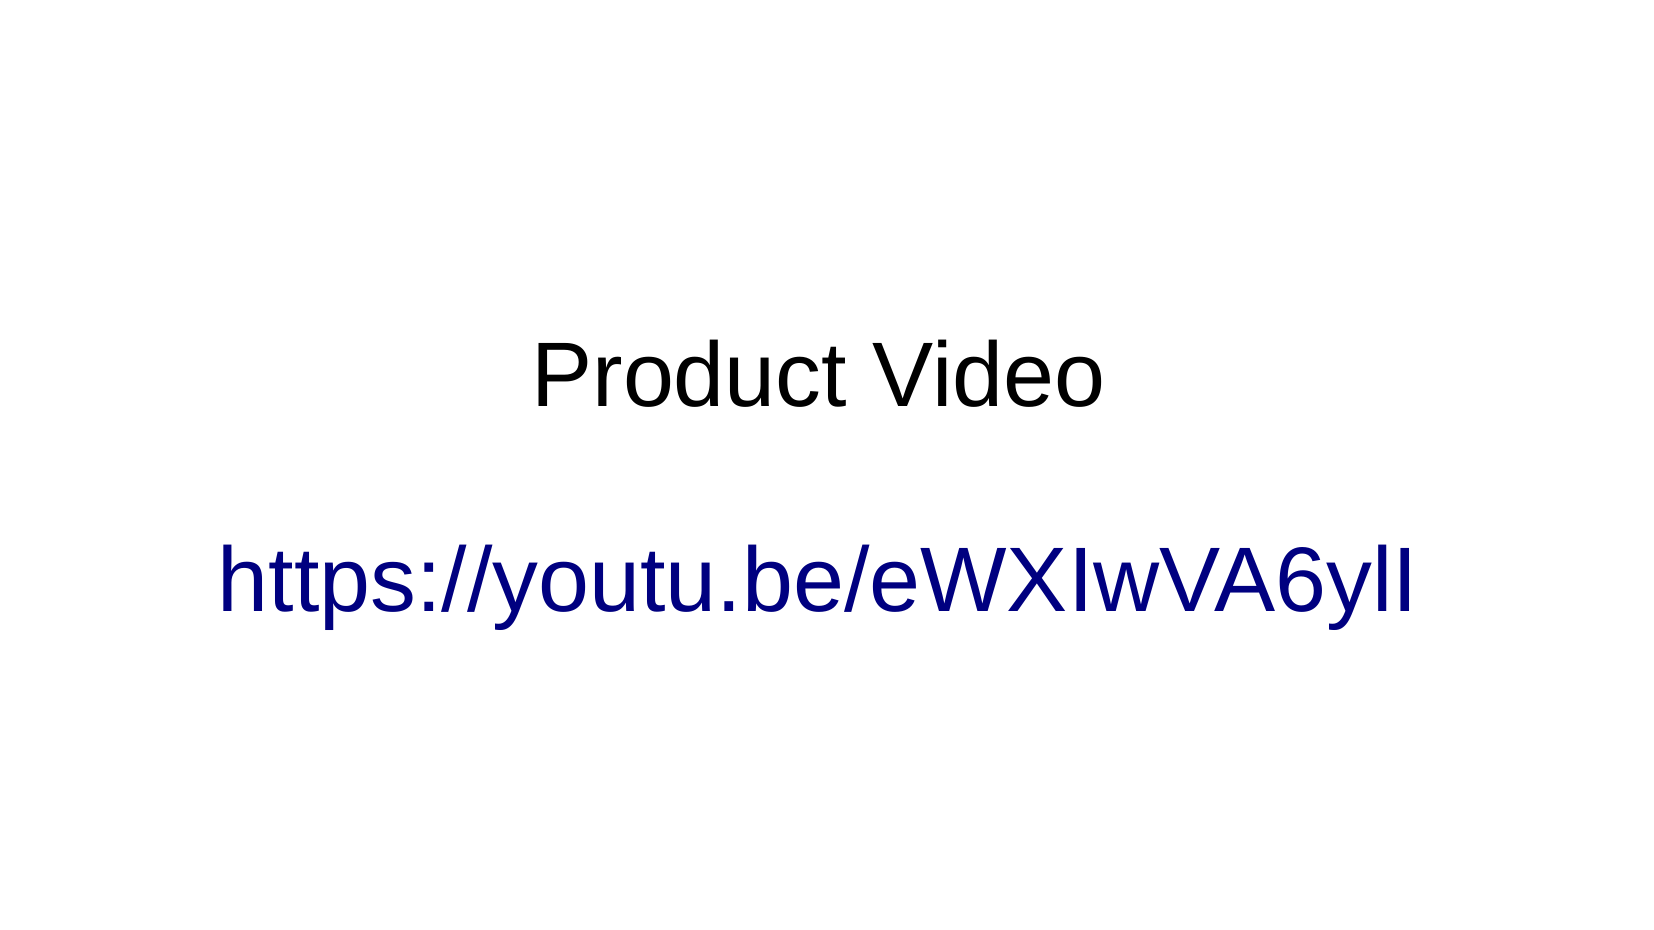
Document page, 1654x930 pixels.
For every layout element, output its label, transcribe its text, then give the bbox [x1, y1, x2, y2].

title Product Video https://youtu.be/eWXIwVA6ylI [75, 323, 1563, 632]
